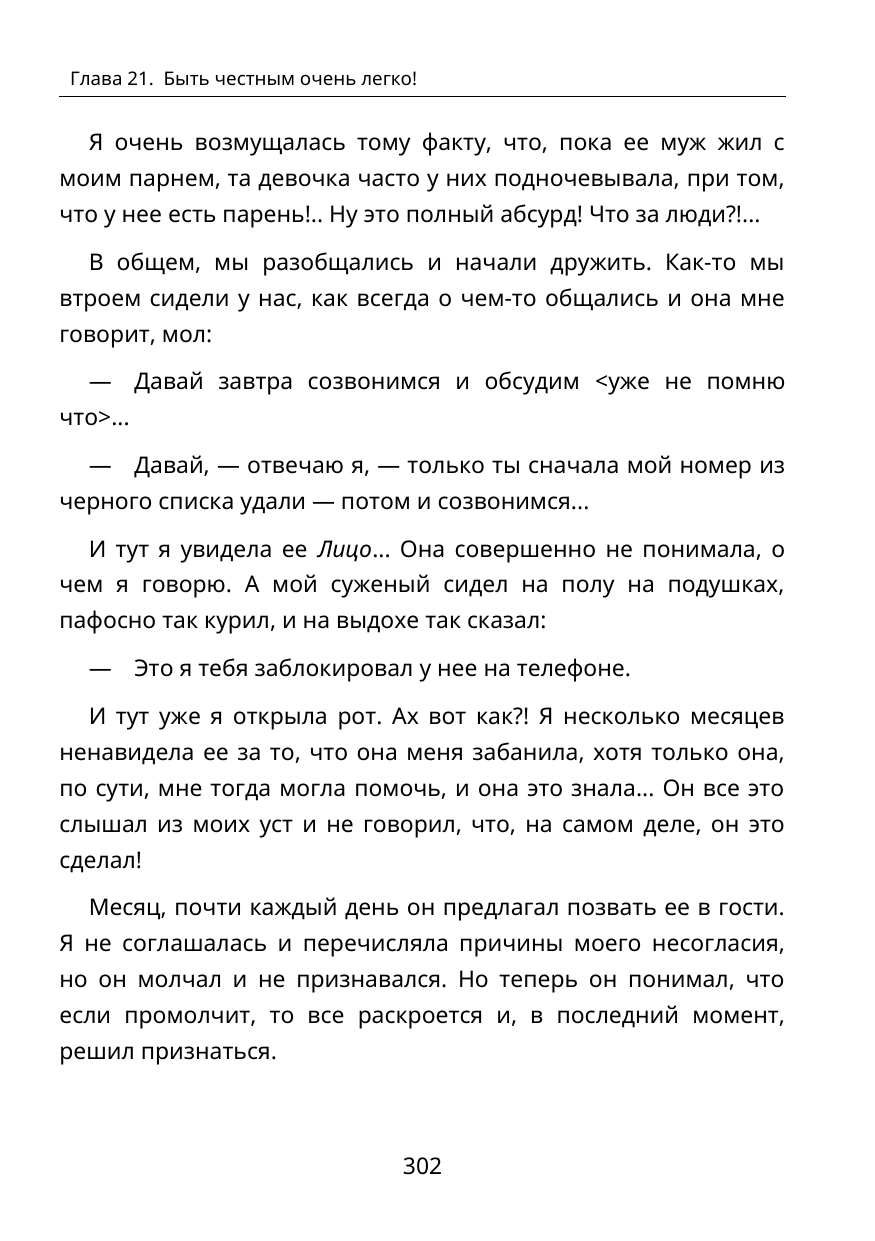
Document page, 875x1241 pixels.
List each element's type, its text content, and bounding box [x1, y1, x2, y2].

text Я очень возмущалась тому факту, что, пока ее муж жил с моим парнем, та девочка часто у них подночевывала, при том, что у нее есть парень!.. Ну это полный абсурд! Что за люди?!... [59, 126, 786, 229]
text Месяц, почти каждый день он предлагал позвать ее в гости. Я не соглашалась и перечисляла причины моего несогласия, но он молчал и не признавался. Но теперь он понимал, что если промолчит, то все раскроется и, в последний момент, решил признаться. [59, 891, 786, 1066]
text И тут я увидела ее Лицо... Она совершенно не понимала, о чем я говорю. А мой суженый сидел на полу на подушках, пафосно так курил, и на выдохе так сказал: [59, 532, 786, 636]
list Это я тебя заблокировал у нее на телефоне. [59, 652, 786, 683]
list Давай завтра созвонимся и обсудим <уже не помню что>... [59, 365, 786, 432]
text В общем, мы разобщались и начали дружить. Как-то мы втроем сидели у нас, как всегда о чем-то общались и она мне говорит, мол: [59, 246, 786, 349]
text И тут уже я открыла рот. Ах вот как?! Я несколько месяцев ненавидела ее за то, что она меня забанила, хотя только она, по сути, мне тогда могла помочь, и она это знала... Он все это слышал из моих уст и не говорил, что, на самом деле, он это сделал! [59, 700, 786, 875]
list Давай, — отвечаю я, — только ты сначала мой номер из черного списка удали — потом и созвонимся... [59, 449, 786, 516]
